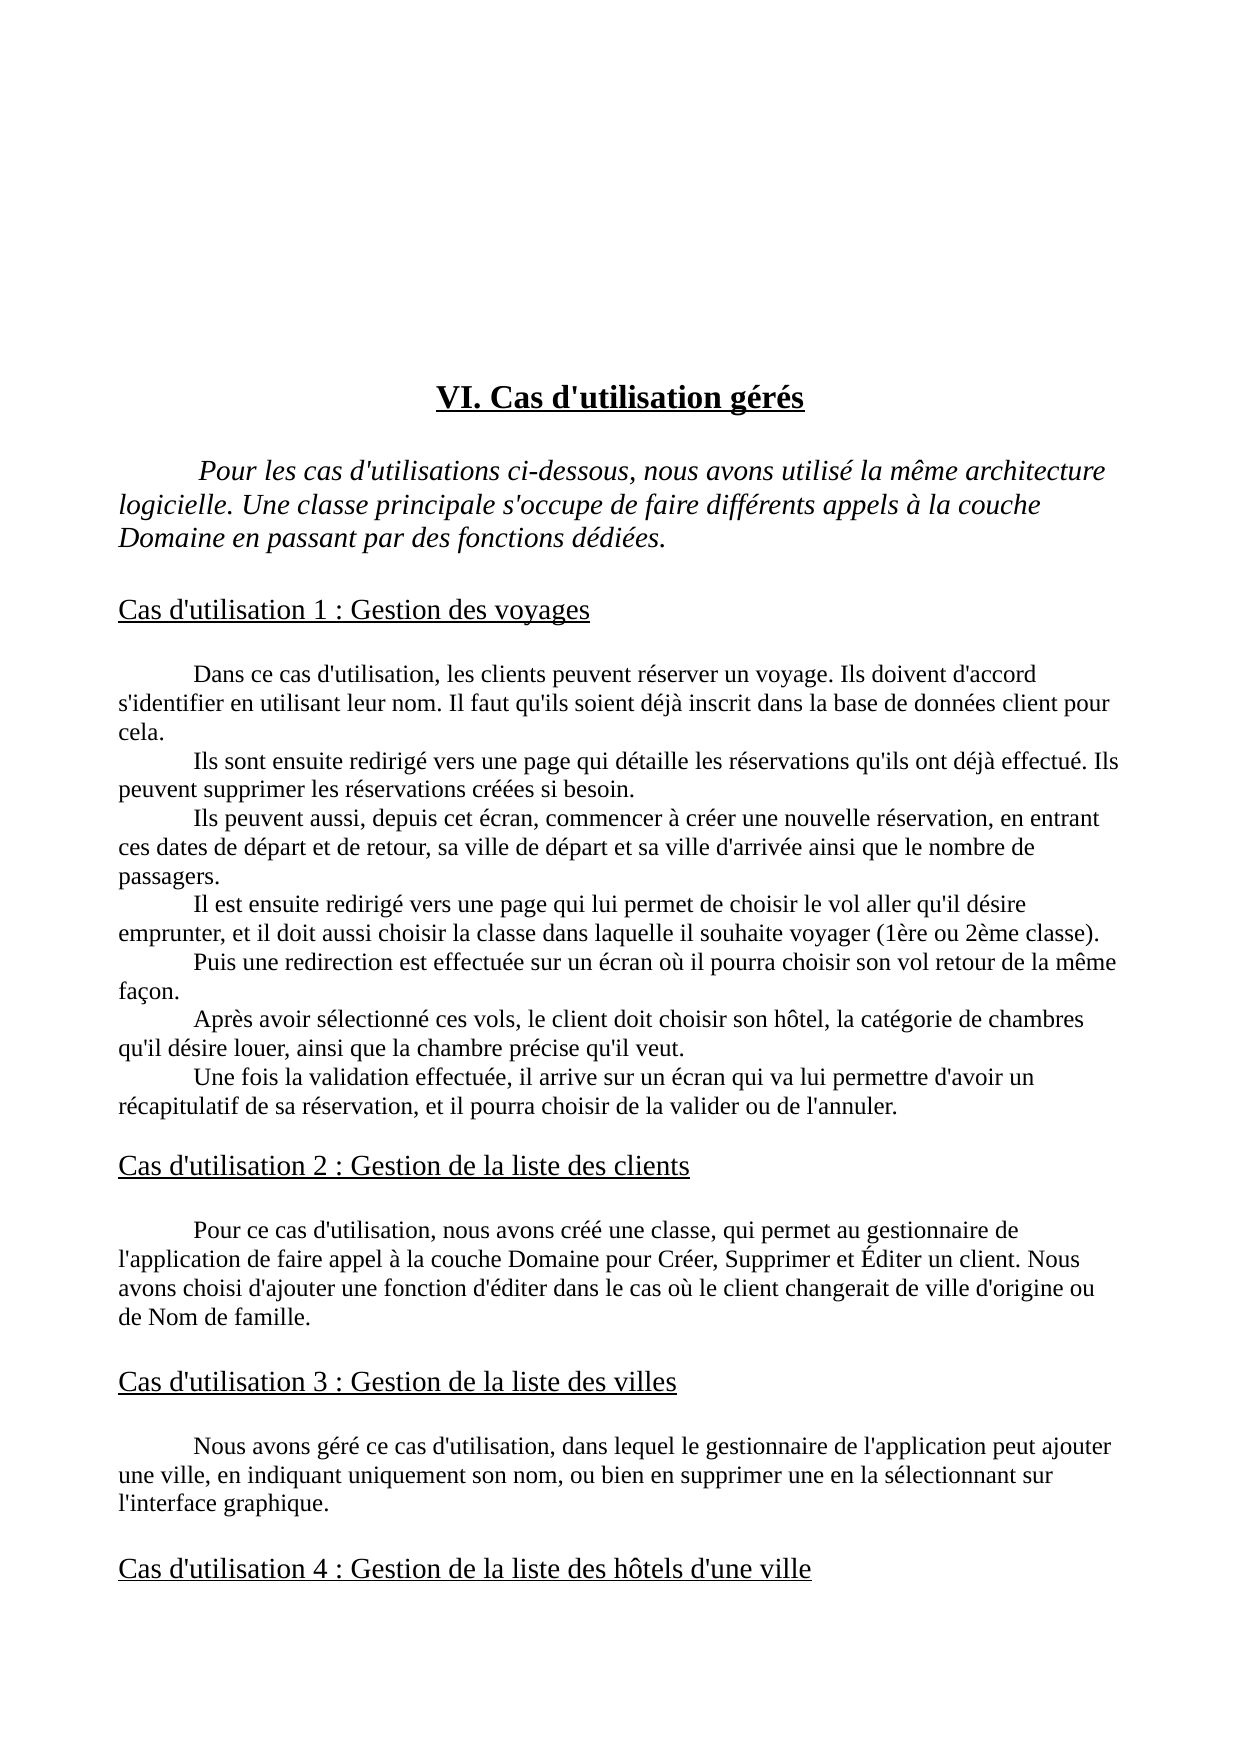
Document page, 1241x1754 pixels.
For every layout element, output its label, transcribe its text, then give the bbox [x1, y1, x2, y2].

text Pour ce cas d'utilisation, nous avons créé une classe, qui permet au gestionnaire de l'application de faire appel à la couche Domaine pour Créer, Supprimer et Éditer un client. Nous avons choisi d'ajouter une fonction d'éditer dans le cas où le client changerait de ville d'origine ou de Nom de famille. [118, 1215, 1122, 1330]
text Cas d'utilisation 4 : Gestion de la liste des hôtels d'une ville [118, 1551, 1122, 1584]
text VI. Cas d'utilisation gérés [118, 377, 1122, 415]
text Nous avons géré ce cas d'utilisation, dans lequel le gestionnaire de l'application peut ajouter une ville, en indiquant uniquement son nom, ou bien en supprimer une en la sélectionnant sur l'interface graphique. [118, 1431, 1122, 1517]
text Pour les cas d'utilisations ci-dessous, nous avons utilisé la même architecture logicielle. Une classe principale s'occupe de faire différents appels à la couche Domaine en passant par des fonctions dédiées. [118, 453, 1122, 554]
text Après avoir sélectionné ces vols, le client doit choisir son hôtel, la catégorie de chambres qu'il désire louer, ainsi que la chambre précise qu'il veut. [118, 1004, 1122, 1062]
text Puis une redirection est effectuée sur un écran où il pourra choisir son vol retour de la même façon. [118, 947, 1122, 1004]
text Ils sont ensuite redirigé vers une page qui détaille les réservations qu'ils ont déjà effectué. Ils peuvent supprimer les réservations créées si besoin. [118, 746, 1122, 803]
text Cas d'utilisation 1 : Gestion des voyages [118, 592, 1122, 626]
text Ils peuvent aussi, depuis cet écran, commencer à créer une nouvelle réservation, en entrant ces dates de départ et de retour, sa ville de départ et sa ville d'arrivée ainsi que le nombre de passagers. [118, 803, 1122, 889]
text Dans ce cas d'utilisation, les clients peuvent réserver un voyage. Ils doivent d'accord s'identifier en utilisant leur nom. Il faut qu'ils soient déjà inscrit dans la base de données client pour cela. [118, 659, 1122, 746]
text Cas d'utilisation 3 : Gestion de la liste des villes [118, 1364, 1122, 1397]
text Cas d'utilisation 2 : Gestion de la liste des clients [118, 1148, 1122, 1182]
text Une fois la validation effectuée, il arrive sur un écran qui va lui permettre d'avoir un récapitulatif de sa réservation, et il pourra choisir de la valider ou de l'annuler. [118, 1062, 1122, 1119]
text Il est ensuite redirigé vers une page qui lui permet de choisir le vol aller qu'il désire emprunter, et il doit aussi choisir la classe dans laquelle il souhaite voyager (1ère ou 2ème classe). [118, 889, 1122, 947]
